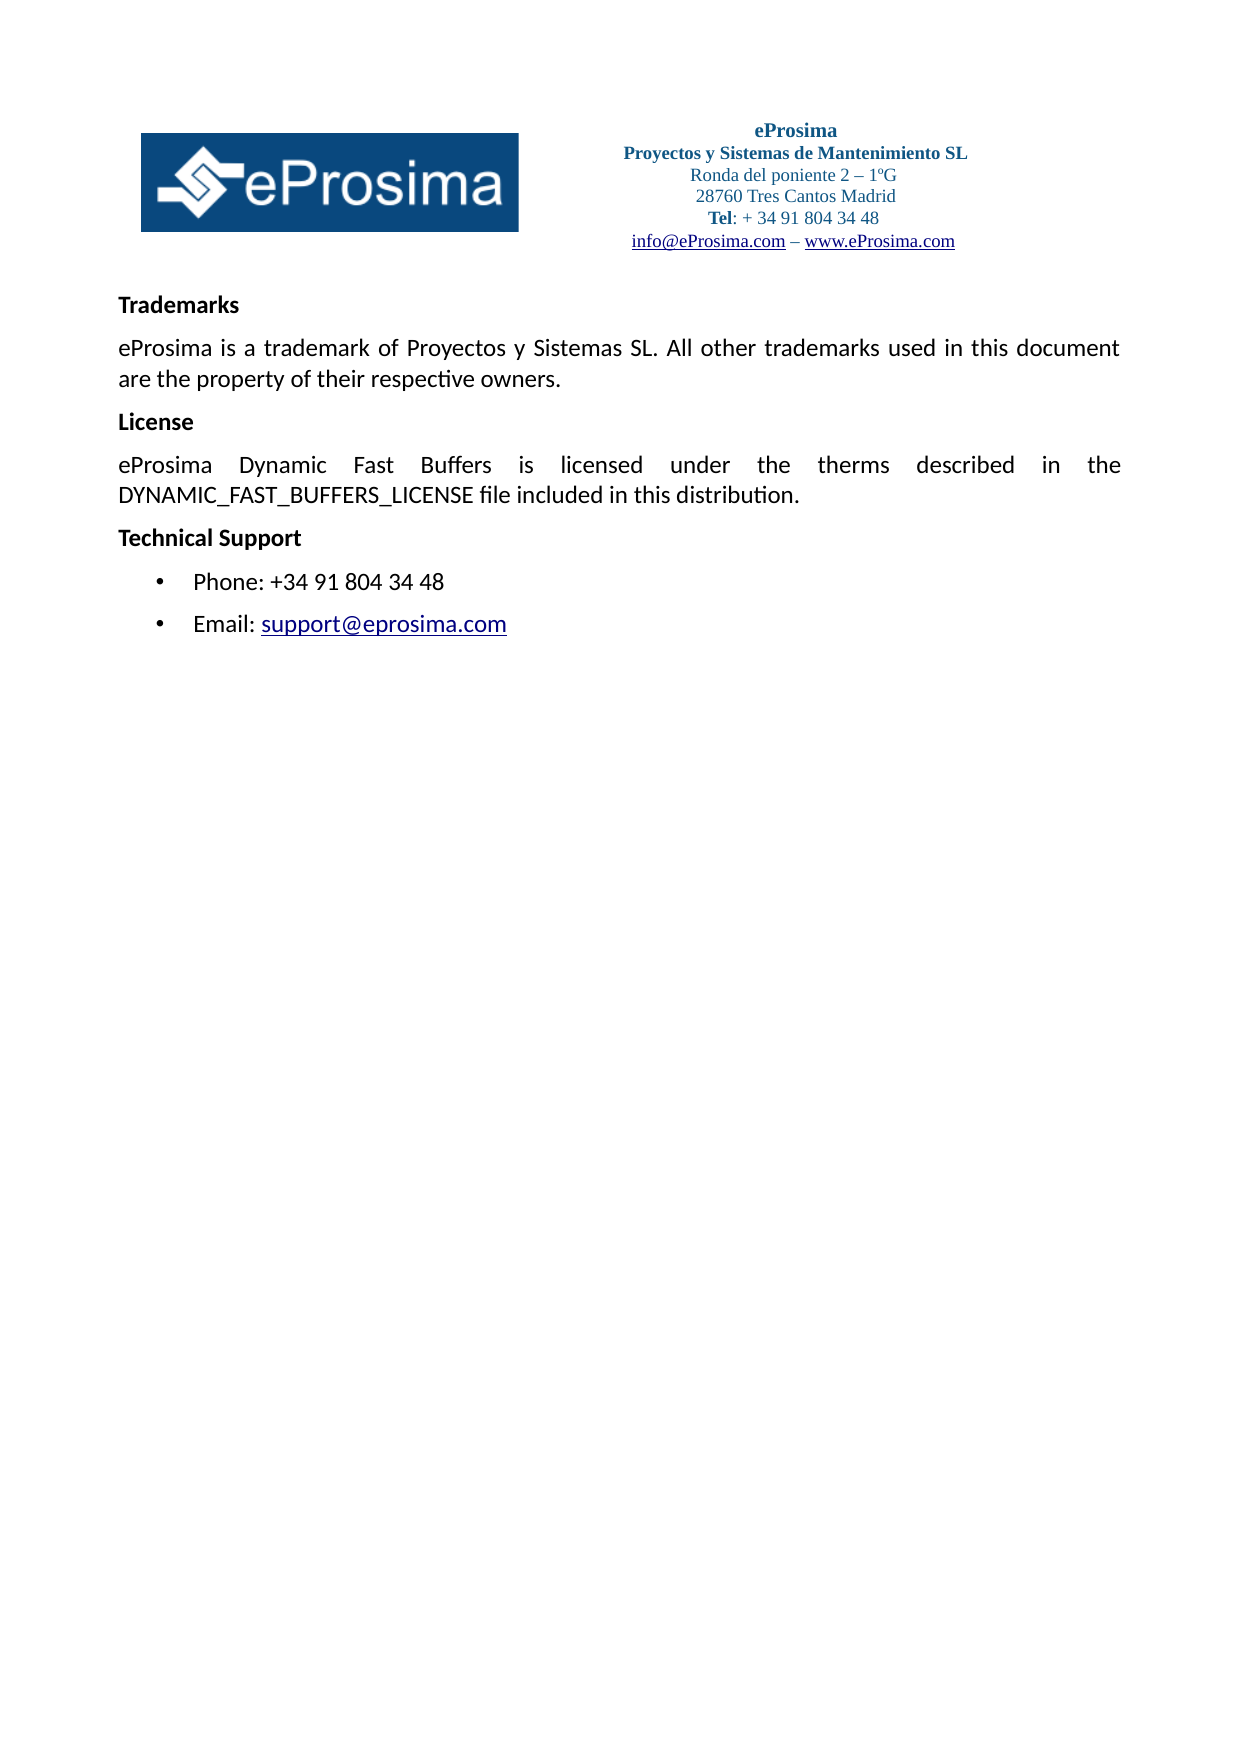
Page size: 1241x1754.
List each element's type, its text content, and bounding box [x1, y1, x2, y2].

list Phone: +34 91 804 34 48 [156, 566, 1122, 596]
text Trademarks [118, 289, 1122, 320]
text eProsima is a trademark of Proyectos y Sistemas SL. All other trademarks used in this document are the property of their respective owners. [118, 332, 1122, 393]
text License [118, 406, 1122, 437]
text Technical Support [118, 523, 1122, 553]
list Email: support@eprosima.com [156, 609, 1122, 639]
text eProsima Dynamic Fast Buffers is licensed under the therms described in the DYNAMIC_FAST_BUFFERS_LICENSE file included in this distribution. [118, 449, 1122, 510]
picture [141, 133, 519, 232]
table_header [88, 118, 576, 261]
table_header eProsima Proyectos y Sistemas de Mantenimiento SL Ronda del poniente 2 – 1ºG 28760 Tres Cantos Madrid Tel: + 34 91 804 34 48 info@eProsima.com – www.eProsima.com [576, 118, 1015, 261]
